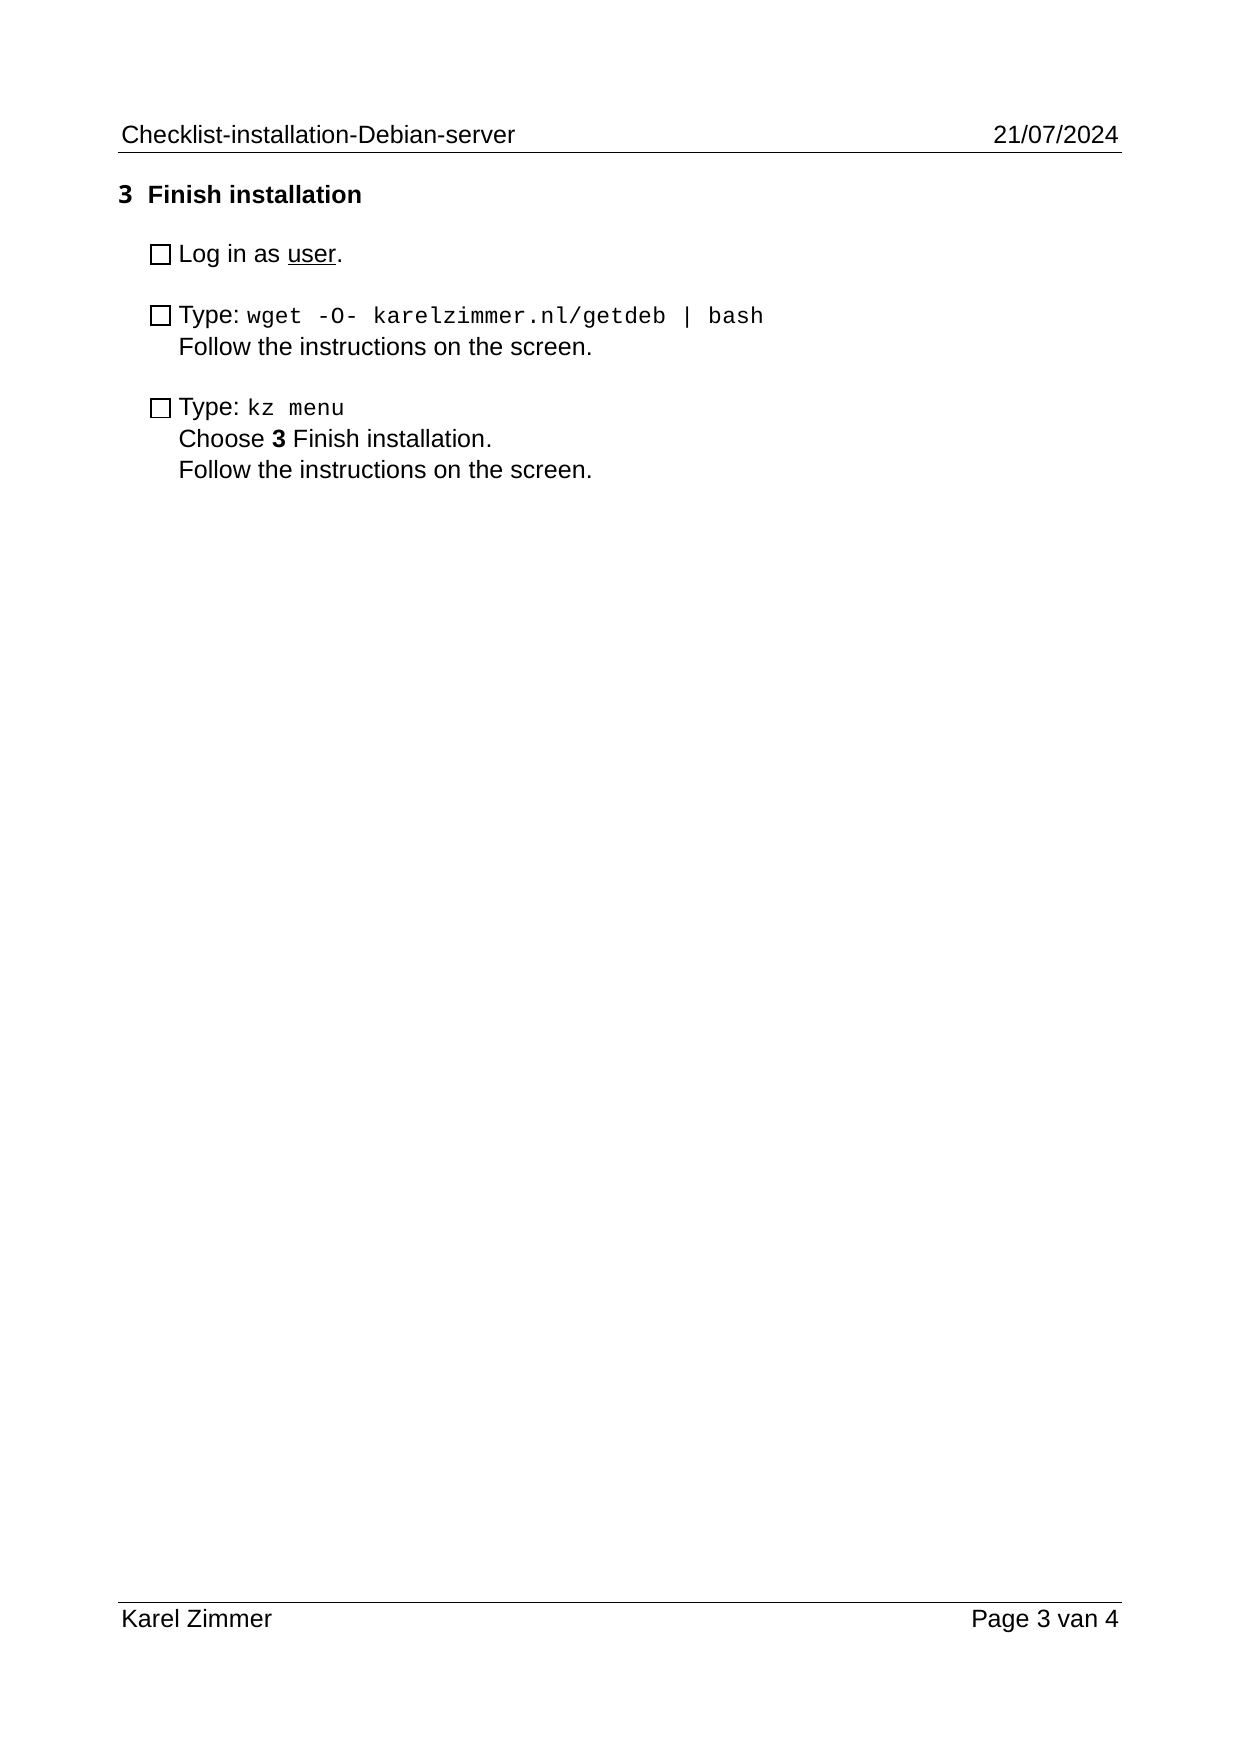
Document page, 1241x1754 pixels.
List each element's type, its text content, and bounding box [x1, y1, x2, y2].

table_header [142, 239, 177, 269]
table_cell [142, 392, 177, 424]
list Finish installation [118, 177, 1122, 211]
table_cell [142, 269, 177, 300]
table_cell [118, 362, 142, 392]
table_cell [118, 454, 142, 485]
table_cell Choose 3 Finish installation. [177, 424, 1122, 454]
table_cell [118, 424, 142, 454]
table_header Log in as USER. [177, 239, 1122, 269]
table_cell [118, 269, 142, 300]
table_cell [142, 332, 177, 362]
table_cell Type: kz menu [177, 392, 1122, 424]
table_cell [177, 269, 1122, 300]
table_cell [177, 362, 1122, 392]
table_cell Follow the instructions on the screen. [177, 332, 1122, 362]
table_cell [142, 362, 177, 392]
table_header [118, 239, 142, 269]
table_cell [118, 392, 142, 424]
table_cell [118, 332, 142, 362]
table_cell [118, 300, 142, 332]
table_cell [142, 424, 177, 454]
table_cell [142, 454, 177, 485]
table_cell Follow the instructions on the screen. [177, 454, 1122, 485]
table_cell Type: wget -O- karelzimmer.nl/getdeb | bash [177, 300, 1122, 332]
table_cell [142, 300, 177, 332]
